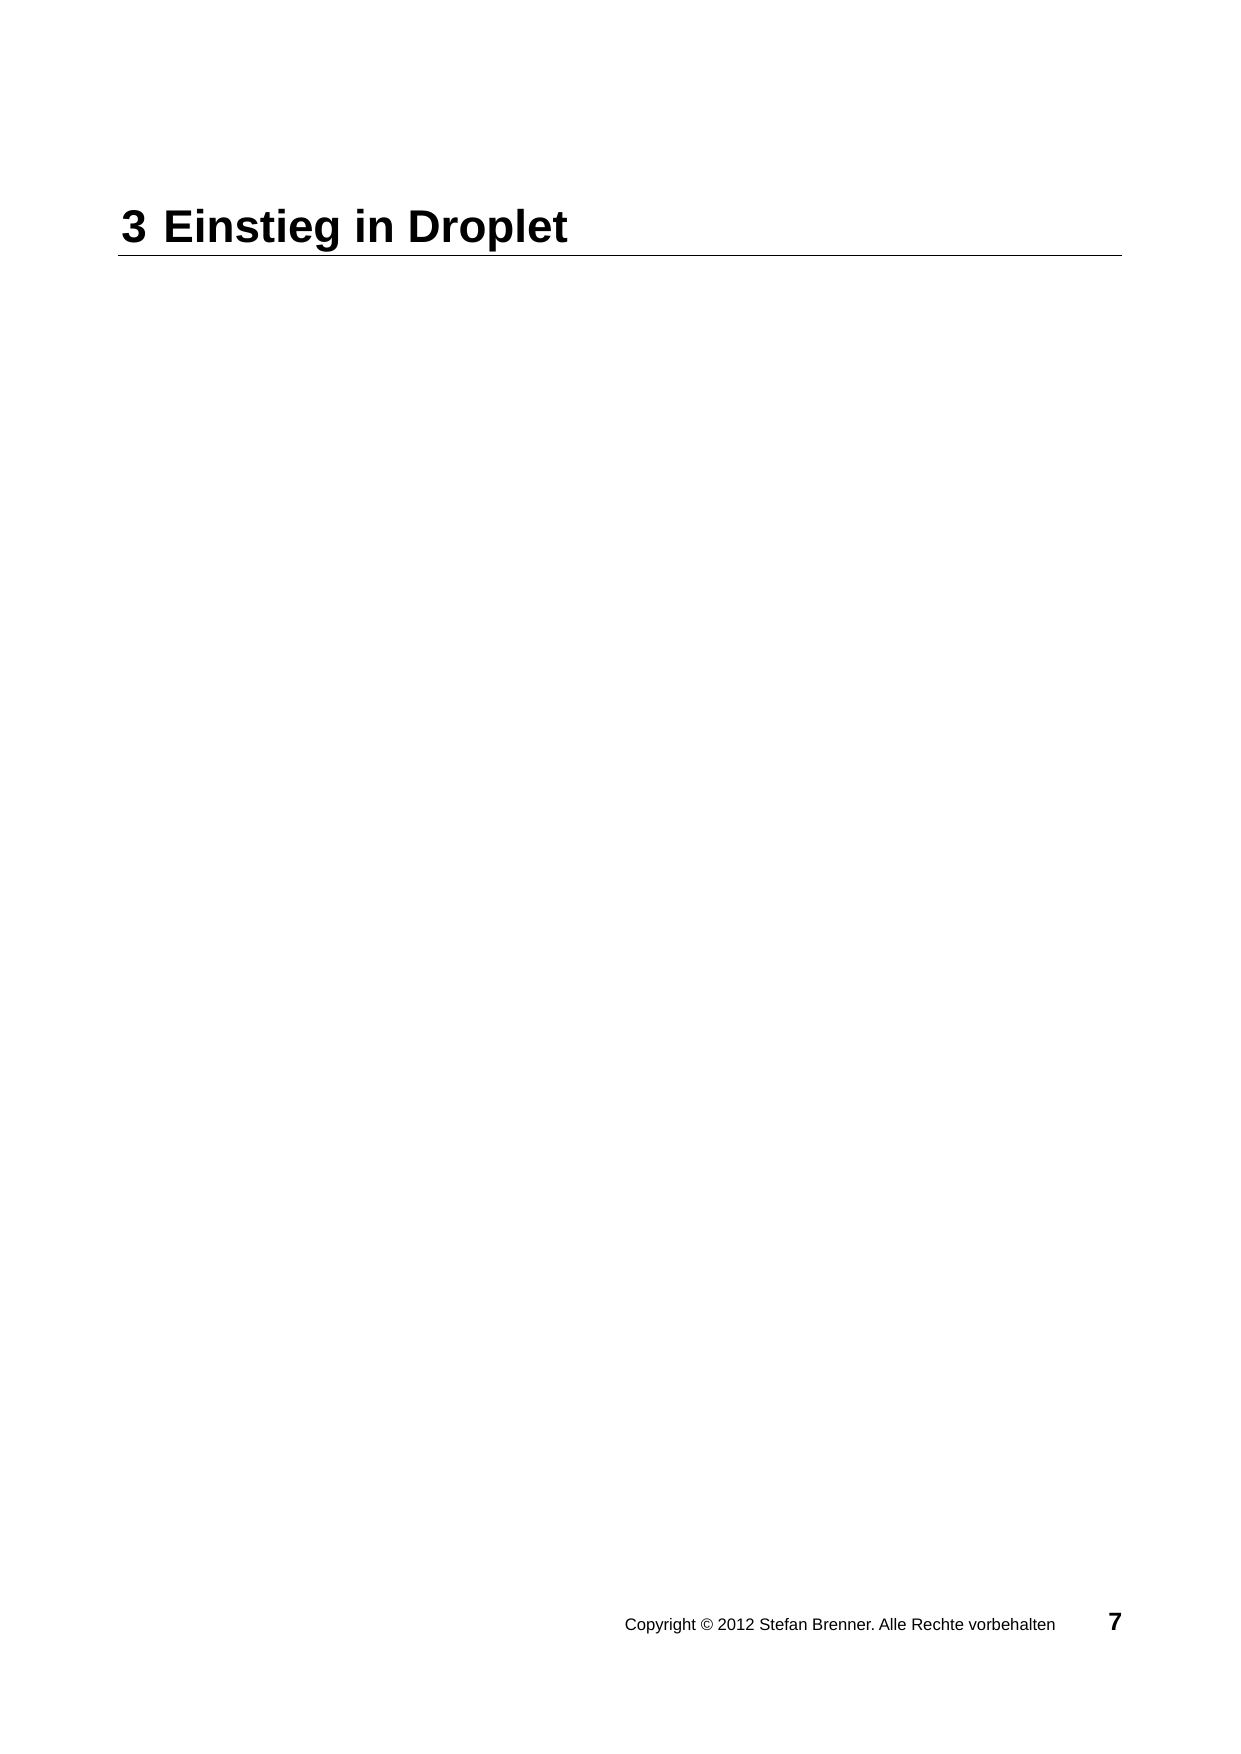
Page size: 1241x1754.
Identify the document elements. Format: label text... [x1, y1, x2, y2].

subtitle Einstieg in Droplet [118, 196, 1122, 255]
